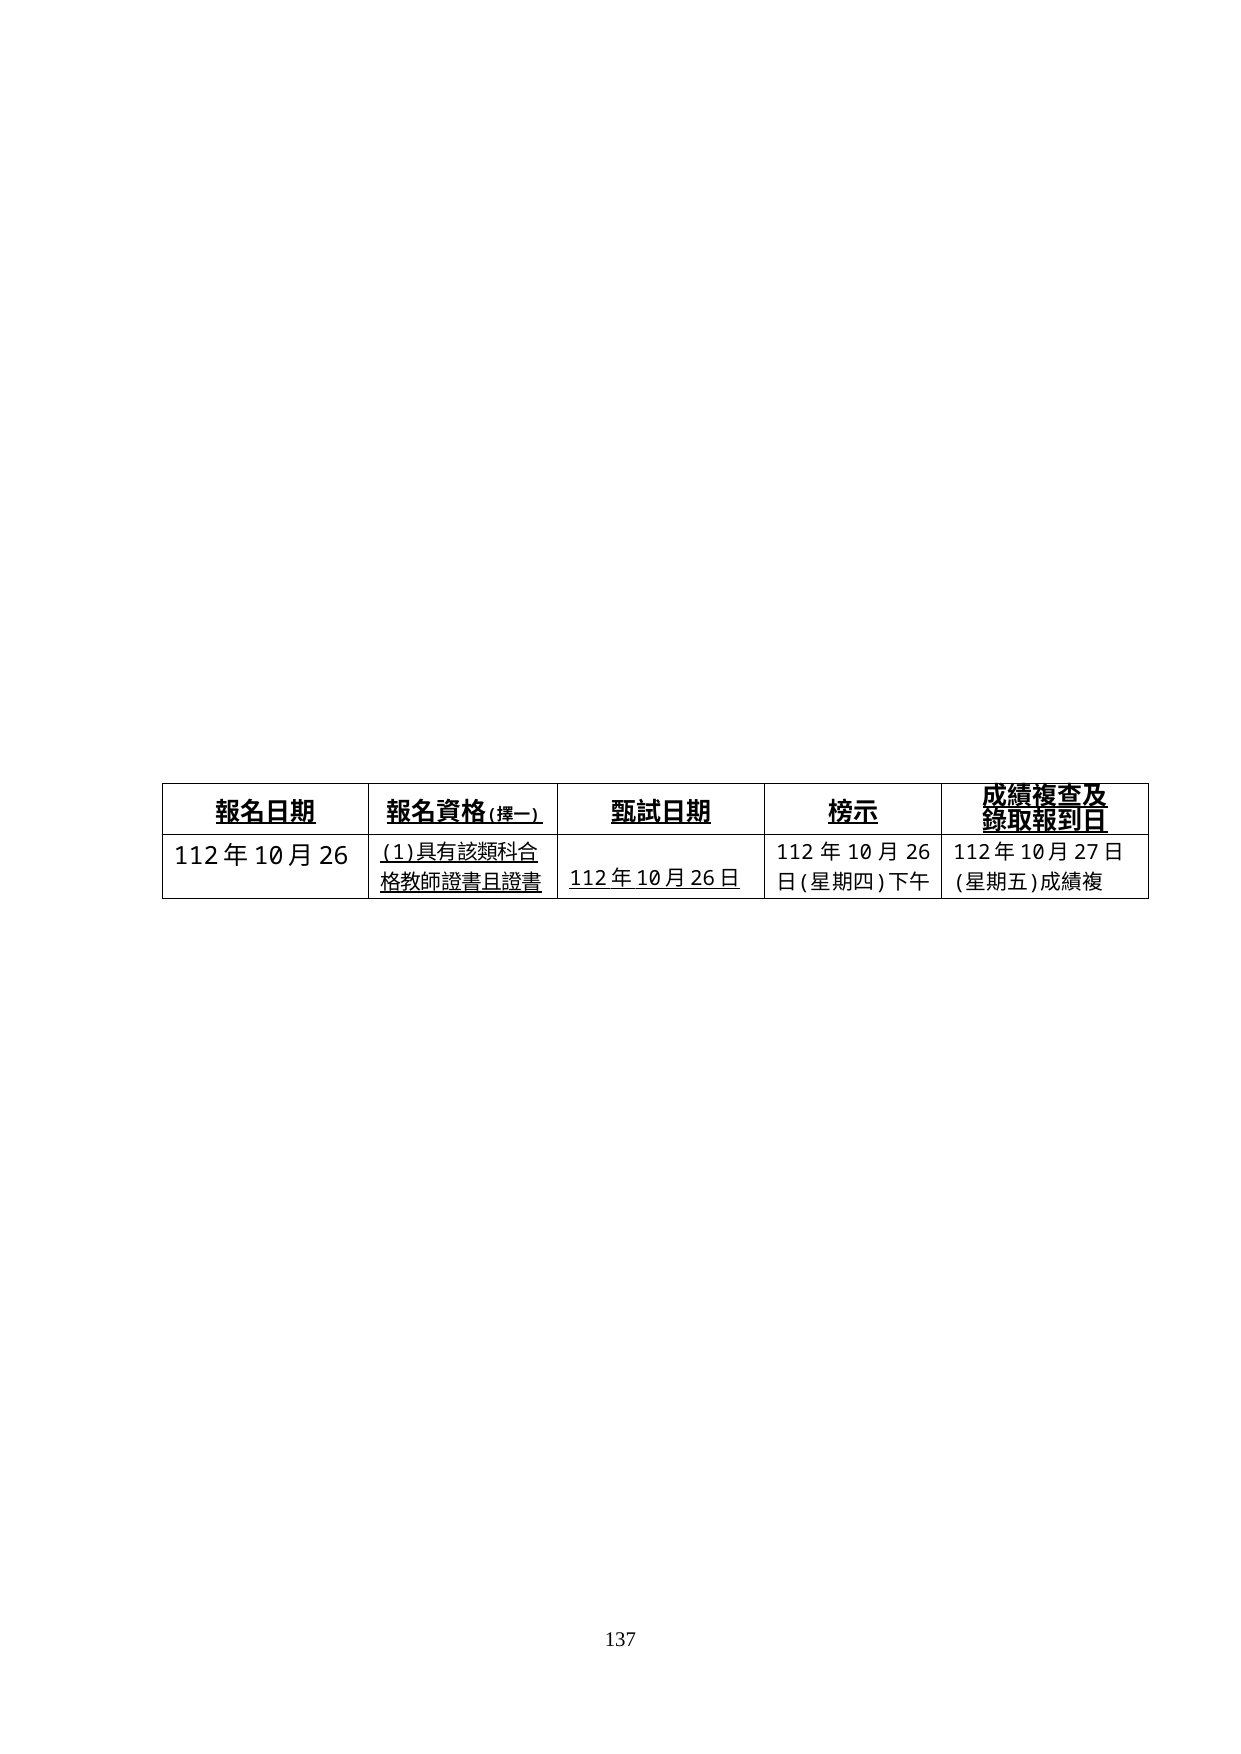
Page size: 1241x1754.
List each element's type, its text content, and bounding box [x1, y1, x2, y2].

table_header 成績複查及 錄取報到日 [942, 784, 1148, 834]
table_header 甄試日期 [558, 784, 764, 834]
table_cell 112年10月26 [163, 835, 368, 898]
table_cell 112年10月26日 [558, 835, 764, 898]
table_header 報名資格(擇一) [369, 784, 557, 834]
table_cell 112年10月26日(星期四)下午 [765, 835, 941, 898]
table_cell 112年10月27日(星期五)成績複 [942, 835, 1148, 898]
table_header 報名日期 [163, 784, 368, 834]
table_header 榜示 [765, 784, 941, 834]
table_cell (1)具有該類科合格教師證書且證書 [369, 835, 557, 898]
